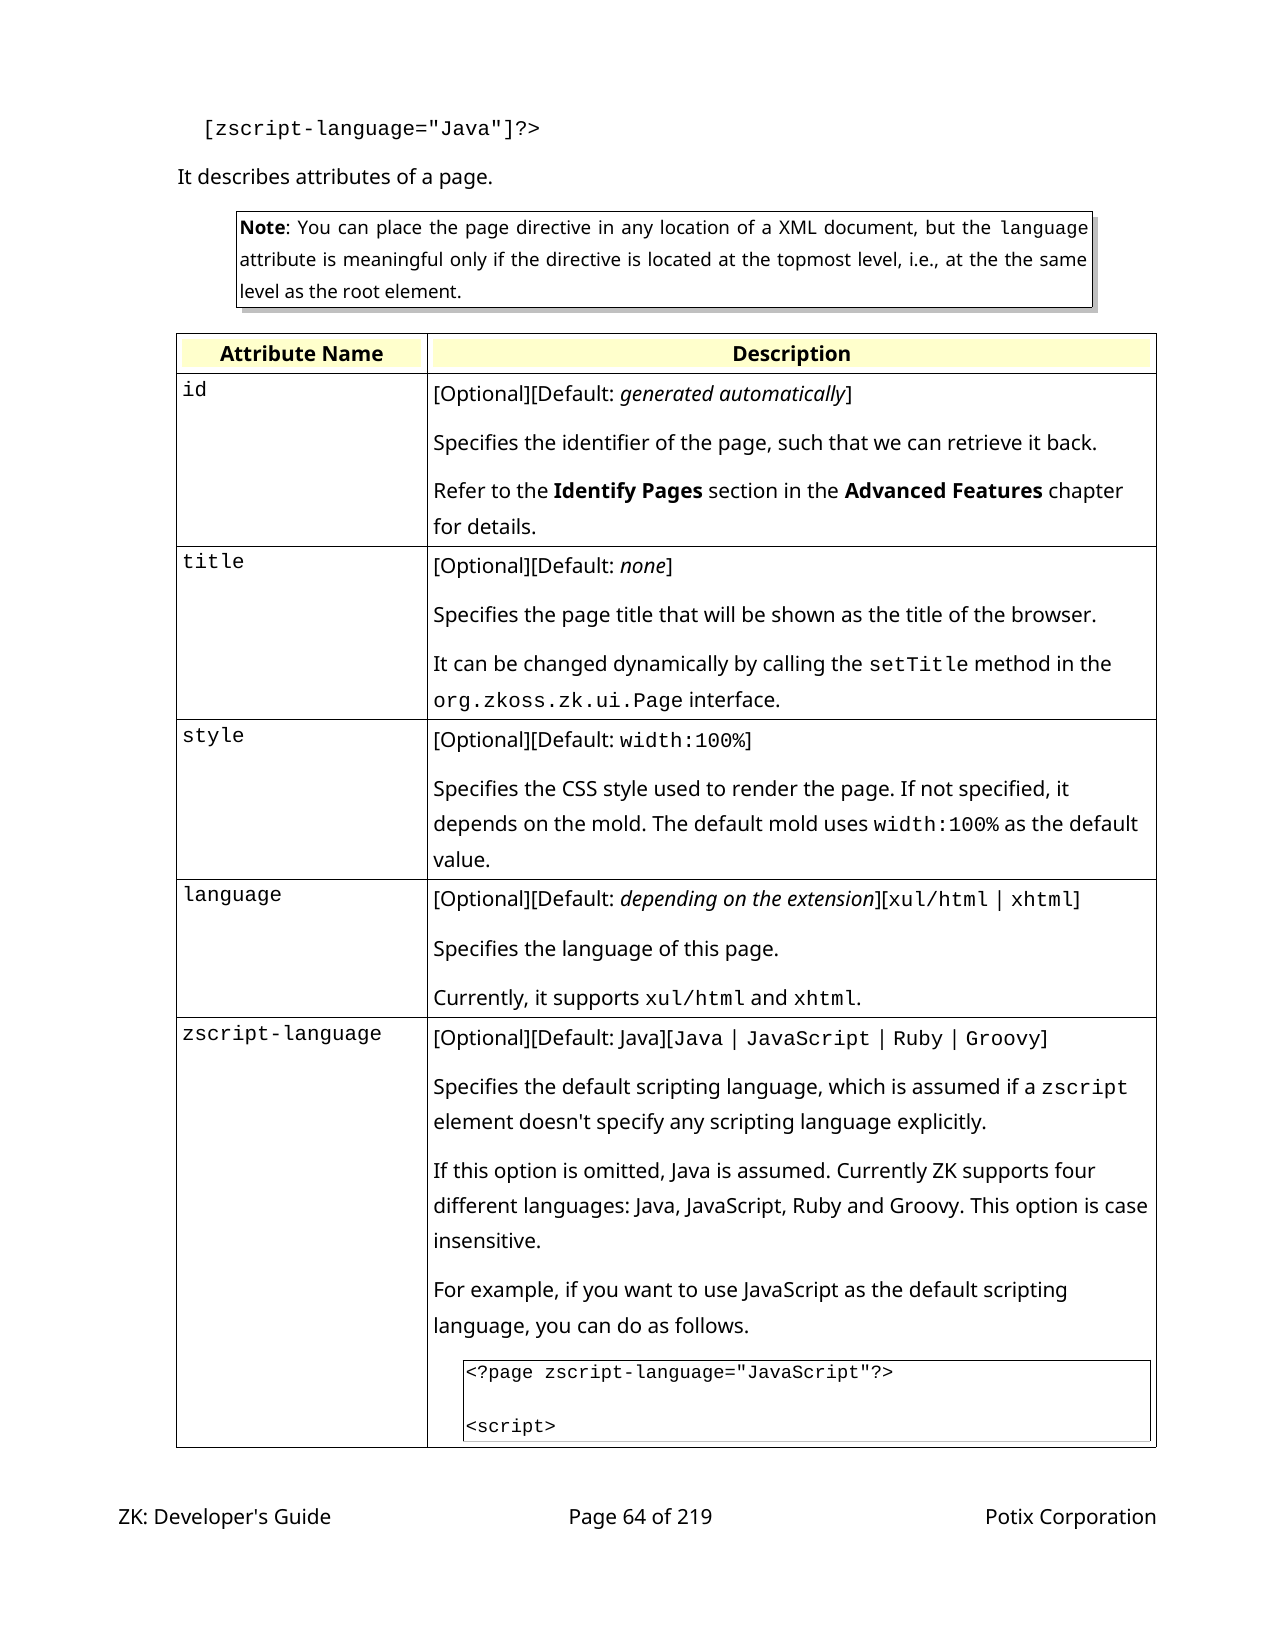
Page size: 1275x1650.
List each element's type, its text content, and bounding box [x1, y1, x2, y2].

table_cell id [177, 374, 427, 546]
table_header Description [428, 334, 1156, 373]
table_cell title [177, 547, 427, 719]
text [zscript-language="Java"]?> [177, 118, 1157, 142]
table_cell language [177, 880, 427, 1017]
table_cell [Optional][Default: none] Specifies the page title that will be shown as the title of the browser. It can be changed dynamically by calling the setTitle method in the org.zkoss.zk.ui.Page interface. [428, 547, 1156, 719]
text It describes attributes of a page. [177, 162, 1157, 191]
text Note: You can place the page directive in any location of a XML document, but the language attribute is meaningful only if the directive is located at the topmost level, i.e., at the the same level as the root element. [237, 212, 1092, 307]
table_cell [Optional][Default: width:100%] Specifies the CSS style used to render the page. If not specified, it depends on the mold. The default mold uses width:100% as the default value. [428, 720, 1156, 879]
table_cell [Optional][Default: generated automatically] Specifies the identifier of the page, such that we can retrieve it back. Refer to the Identify Pages section in the Advanced Features chapter for details. [428, 374, 1156, 546]
table_cell [Optional][Default: depending on the extension][xul/html | xhtml] Specifies the language of this page. Currently, it supports xul/html and xhtml. [428, 880, 1156, 1017]
table_cell style [177, 720, 427, 879]
table_cell zscript-language [177, 1018, 427, 1447]
table_cell [Optional][Default: Java][Java | JavaScript | Ruby | Groovy] Specifies the default scripting language, which is assumed if a zscript element doesn't specify any scripting language explicitly. If this option is omitted, Java is assumed. Currently ZK supports four different languages: Java, JavaScript, Ruby and Groovy. This option is case insensitive. For example, if you want to use JavaScript as the default scripting language, you can do as follows. <?page zscript-language="JavaScript"?> <script> [428, 1018, 1156, 1447]
table_header Attribute Name [177, 334, 427, 373]
